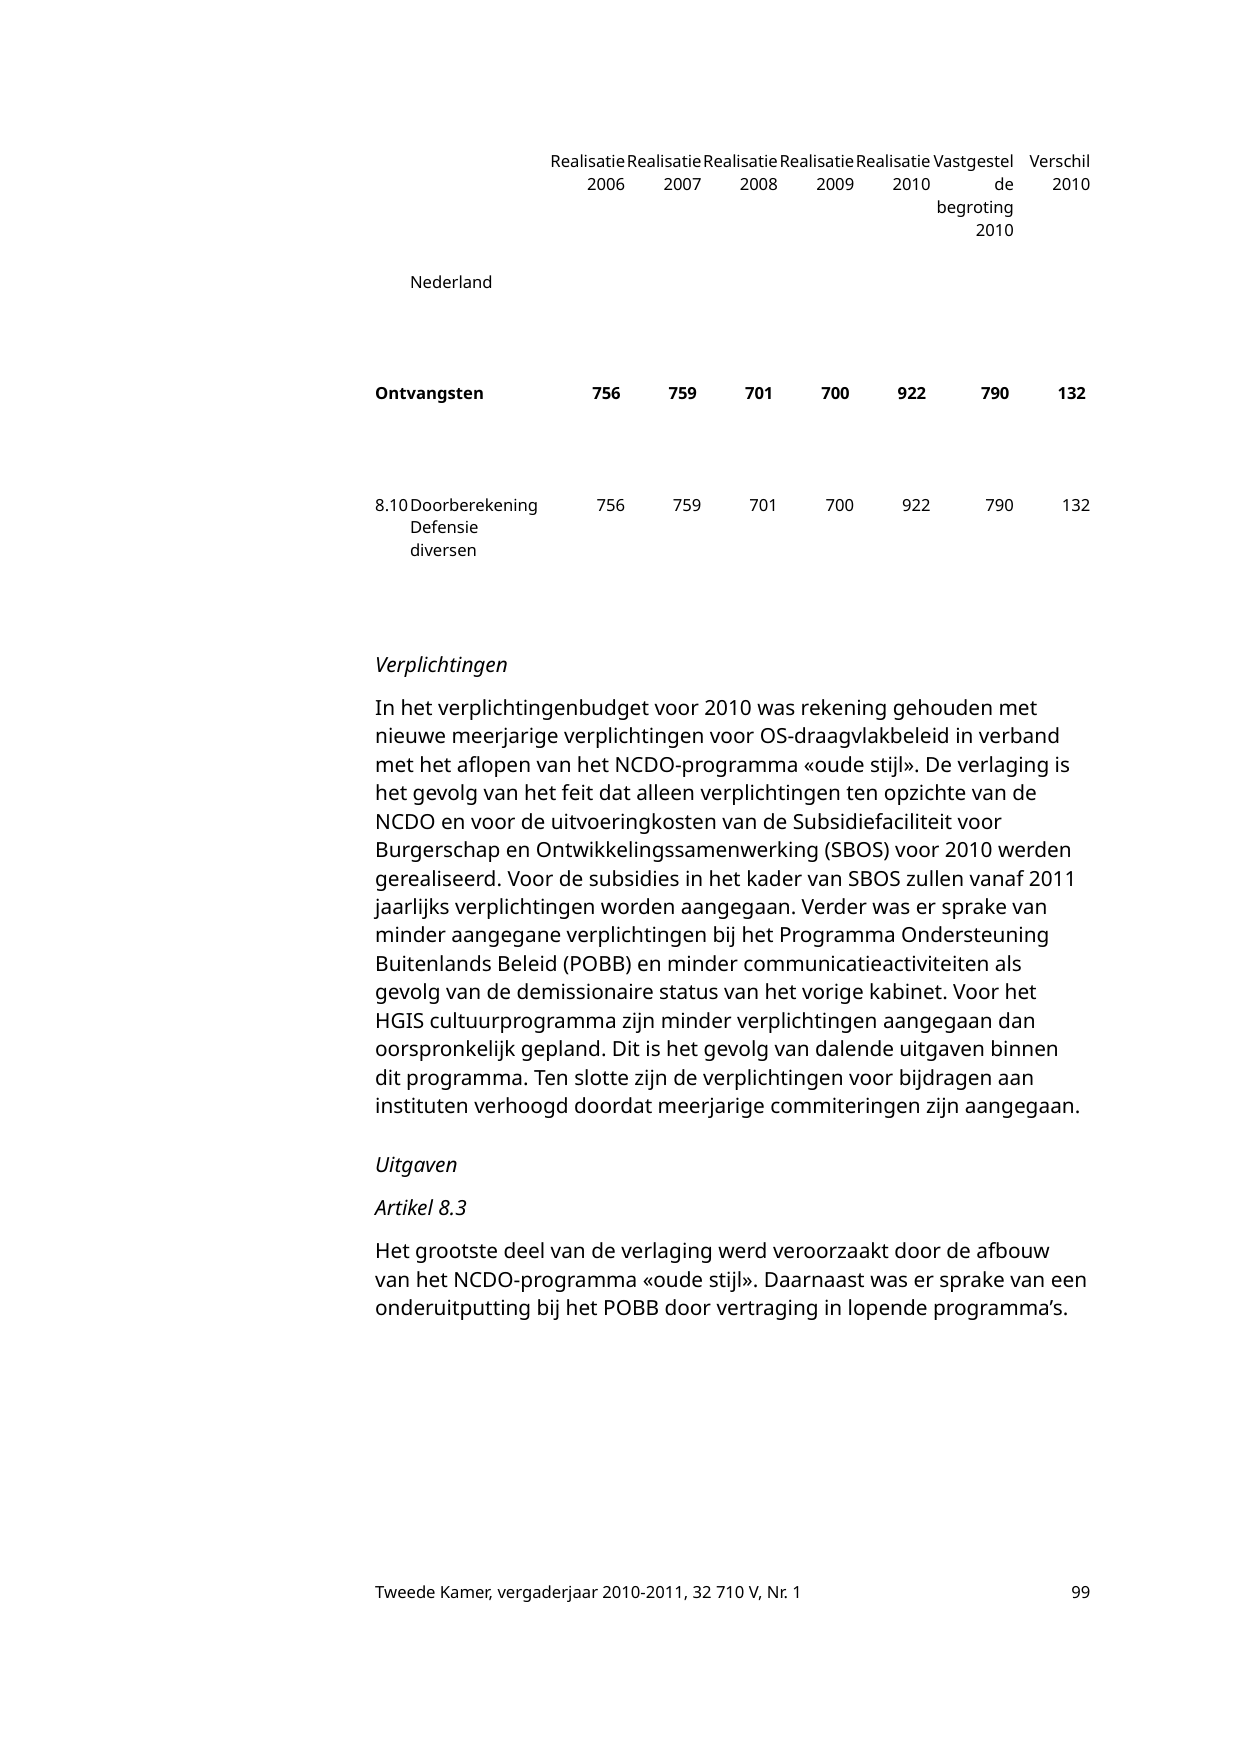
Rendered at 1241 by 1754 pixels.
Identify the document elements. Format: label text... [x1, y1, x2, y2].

table_cell [410, 324, 548, 382]
table_cell [778, 435, 854, 493]
table_cell 759 [625, 493, 701, 591]
table_header Realisatie 2006 [549, 150, 625, 271]
table_header Realisatie 2007 [625, 150, 701, 271]
table_header [375, 150, 410, 271]
table_header Realisatie 2010 [854, 150, 930, 271]
table_cell [854, 324, 930, 382]
table_cell Ontvangsten [375, 382, 548, 435]
table_cell [778, 271, 854, 323]
table_cell Doorberekening Defensie diversen [410, 493, 548, 591]
text Artikel 8.3 [375, 1193, 1090, 1222]
table_cell [625, 324, 701, 382]
table_cell 700 [778, 493, 854, 591]
table_cell [375, 324, 410, 382]
table_cell 790 [930, 493, 1014, 591]
table_header Verschil 2010 [1014, 150, 1090, 271]
table_cell [375, 435, 410, 493]
table_cell [625, 435, 701, 493]
table_cell [1014, 435, 1090, 493]
text Het grootste deel van de verlaging werd veroorzaakt door de afbouw van het NCDO-programma «oude stijl». Daarnaast was er sprake van een onderuitputting bij het POBB door vertraging in lopende programma’s. [375, 1237, 1090, 1322]
table_cell 701 [701, 493, 778, 591]
table_cell 756 [549, 382, 625, 435]
table_cell 922 [854, 493, 930, 591]
table_header Realisatie 2009 [778, 150, 854, 271]
table_cell [549, 271, 625, 323]
table_cell [549, 435, 625, 493]
table_cell [930, 271, 1014, 323]
text Verplichtingen [375, 650, 1090, 678]
table_cell [778, 324, 854, 382]
table_cell [930, 324, 1014, 382]
table_cell 922 [854, 382, 930, 435]
text In het verplichtingenbudget voor 2010 was rekening gehouden met nieuwe meerjarige verplichtingen voor OS-draagvlakbeleid in verband met het aflopen van het NCDO-programma «oude stijl». De verlaging is het gevolg van het feit dat alleen verplichtingen ten opzichte van de NCDO en voor de uitvoeringkosten van de Subsidiefaciliteit voor Burgerschap en Ontwikkelingssamenwerking (SBOS) voor 2010 werden gerealiseerd. Voor de subsidies in het kader van SBOS zullen vanaf 2011 jaarlijks verplichtingen worden aangegaan. Verder was er sprake van minder aangegane verplichtingen bij het Programma Ondersteuning Buitenlands Beleid (POBB) en minder communicatieactiviteiten als gevolg van de demissionaire status van het vorige kabinet. Voor het HGIS cultuurprogramma zijn minder verplichtingen aangegaan dan oorspronkelijk gepland. Dit is het gevolg van dalende uitgaven binnen dit programma. Ten slotte zijn de verplichtingen voor bijdragen aan instituten verhoogd doordat meerjarige commiteringen zijn aangegaan. [375, 693, 1090, 1120]
table_cell 701 [701, 382, 778, 435]
table_cell [854, 271, 930, 323]
table_cell [410, 435, 548, 493]
table_cell 132 [1014, 382, 1090, 435]
table_cell [1014, 271, 1090, 323]
table_cell 790 [930, 382, 1014, 435]
table_header Realisatie 2008 [701, 150, 778, 271]
table_cell 8.10 [375, 493, 410, 591]
table_cell [375, 271, 410, 323]
table_cell [930, 435, 1014, 493]
table_header Vastgestelde begroting 2010 [930, 150, 1014, 271]
table_cell [701, 435, 778, 493]
table_cell 700 [778, 382, 854, 435]
table_cell [1014, 324, 1090, 382]
table_header [410, 150, 548, 271]
table_cell 756 [549, 493, 625, 591]
table_cell [701, 271, 778, 323]
table_cell 132 [1014, 493, 1090, 591]
table_cell Nederland [410, 271, 548, 323]
table_cell [625, 271, 701, 323]
text Uitgaven [375, 1150, 1090, 1178]
table_cell [701, 324, 778, 382]
table_cell 759 [625, 382, 701, 435]
table_cell [549, 324, 625, 382]
table_cell [854, 435, 930, 493]
